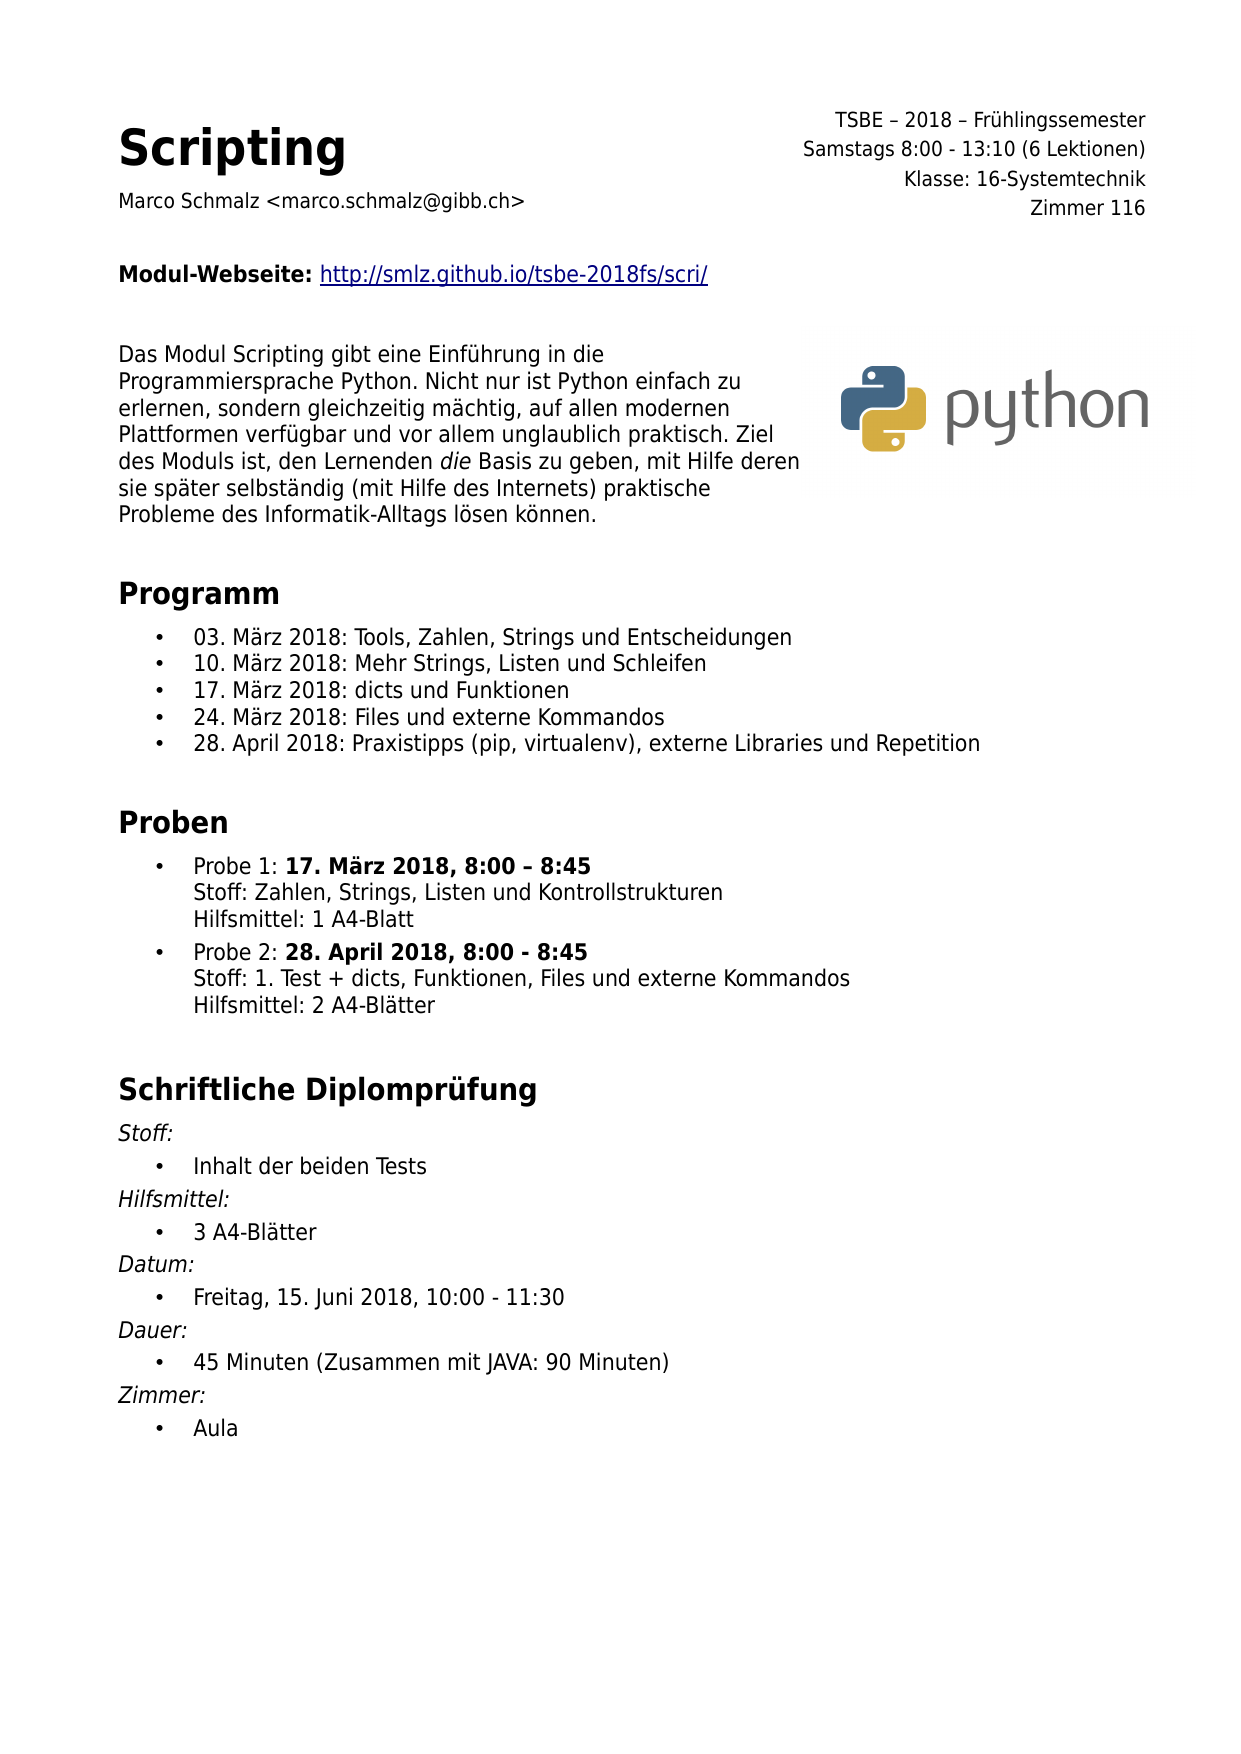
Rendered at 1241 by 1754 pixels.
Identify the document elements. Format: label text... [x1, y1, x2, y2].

text Datum: [118, 1251, 1122, 1278]
subtitle Programm [118, 576, 1122, 611]
list 24. März 2018: Files und externe Kommandos [156, 704, 1122, 731]
text Das Modul Scripting gibt eine Einführung in die Programmiersprache Python. Nicht nur ist Python einfach zu erlernen, sondern gleichzeitig mächtig, auf allen modernen Plattformen verfügbar und vor allem unglaublich praktisch. Ziel des Moduls ist, den Lernenden die Basis zu geben, mit Hilfe deren sie später selbständig (mit Hilfe des Internets) praktische Probleme des Informatik-Alltags lösen können. [118, 342, 1122, 528]
text Stoff: [118, 1121, 1122, 1147]
list Probe 2: 28. April 2018, 8:00 - 8:45 Stoff: 1. Test + dicts, Funktionen, Files und externe Kommandos Hilfsmittel: 2 A4-Blätter [156, 939, 1122, 1046]
text Modul-Webseite: http://smlz.github.io/tsbe-2018fs/scri/ [118, 262, 1122, 288]
list 3 A4-Blätter [156, 1219, 1122, 1245]
text Dauer: [118, 1317, 1122, 1343]
list 28. April 2018: Praxistipps (pip, virtualenv), externe Libraries und Repetition [156, 731, 1122, 784]
subtitle Schriftliche Diplomprüfung [118, 1072, 1122, 1108]
list Probe 1: 17. März 2018, 8:00 – 8:45 Stoff: Zahlen, Strings, Listen und Kontrollstrukturen Hilfsmittel: 1 A4-Blatt [156, 853, 1122, 933]
list 10. März 2018: Mehr Strings, Listen und Schleifen [156, 651, 1122, 677]
picture [801, 326, 1196, 498]
list 17. März 2018: dicts und Funktionen [156, 677, 1122, 704]
list 45 Minuten (Zusammen mit JAVA: 90 Minuten) [156, 1349, 1122, 1376]
subtitle Scripting [118, 118, 1122, 177]
list 03. März 2018: Tools, Zahlen, Strings und Entscheidungen [156, 624, 1122, 651]
text Hilfsmittel: [118, 1186, 1122, 1213]
text Marco Schmalz <marco.schmalz@gibb.ch> [118, 189, 1122, 237]
list Freitag, 15. Juni 2018, 10:00 - 11:30 [156, 1284, 1122, 1311]
subtitle Proben [118, 805, 1122, 840]
text Zimmer: [118, 1382, 1122, 1409]
list Inhalt der beiden Tests [156, 1153, 1122, 1180]
list Aula [156, 1415, 1122, 1442]
